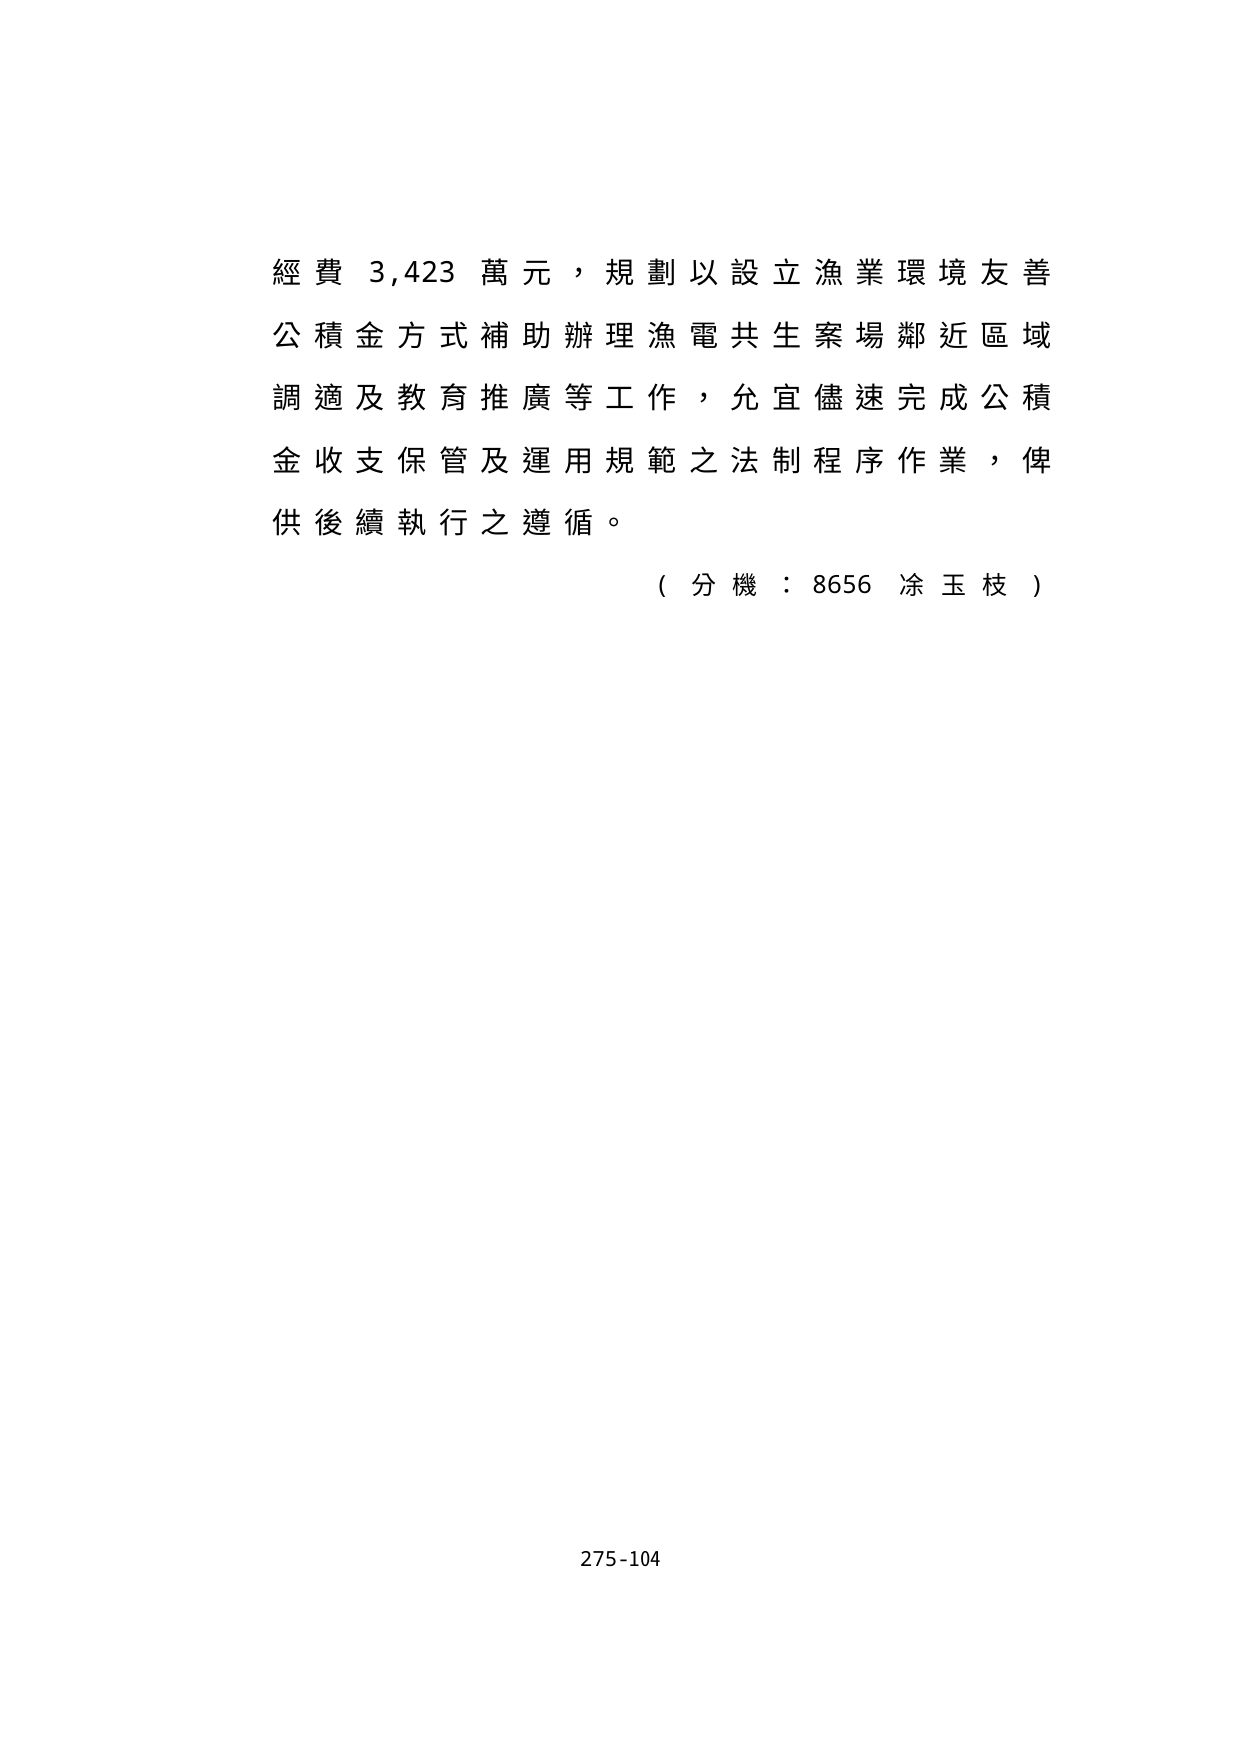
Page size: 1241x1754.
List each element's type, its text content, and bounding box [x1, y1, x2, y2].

text 經費3,423萬元，規劃以設立漁業環境友善公積金方式補助辦理漁電共生案場鄰近區域調適及教育推廣等工作，允宜儘速完成公積金收支保管及運用規範之法制程序作業，俾供後續執行之遵循。 [242, 229, 1058, 542]
text (分機：8656 凃玉枝) [183, 542, 1058, 604]
